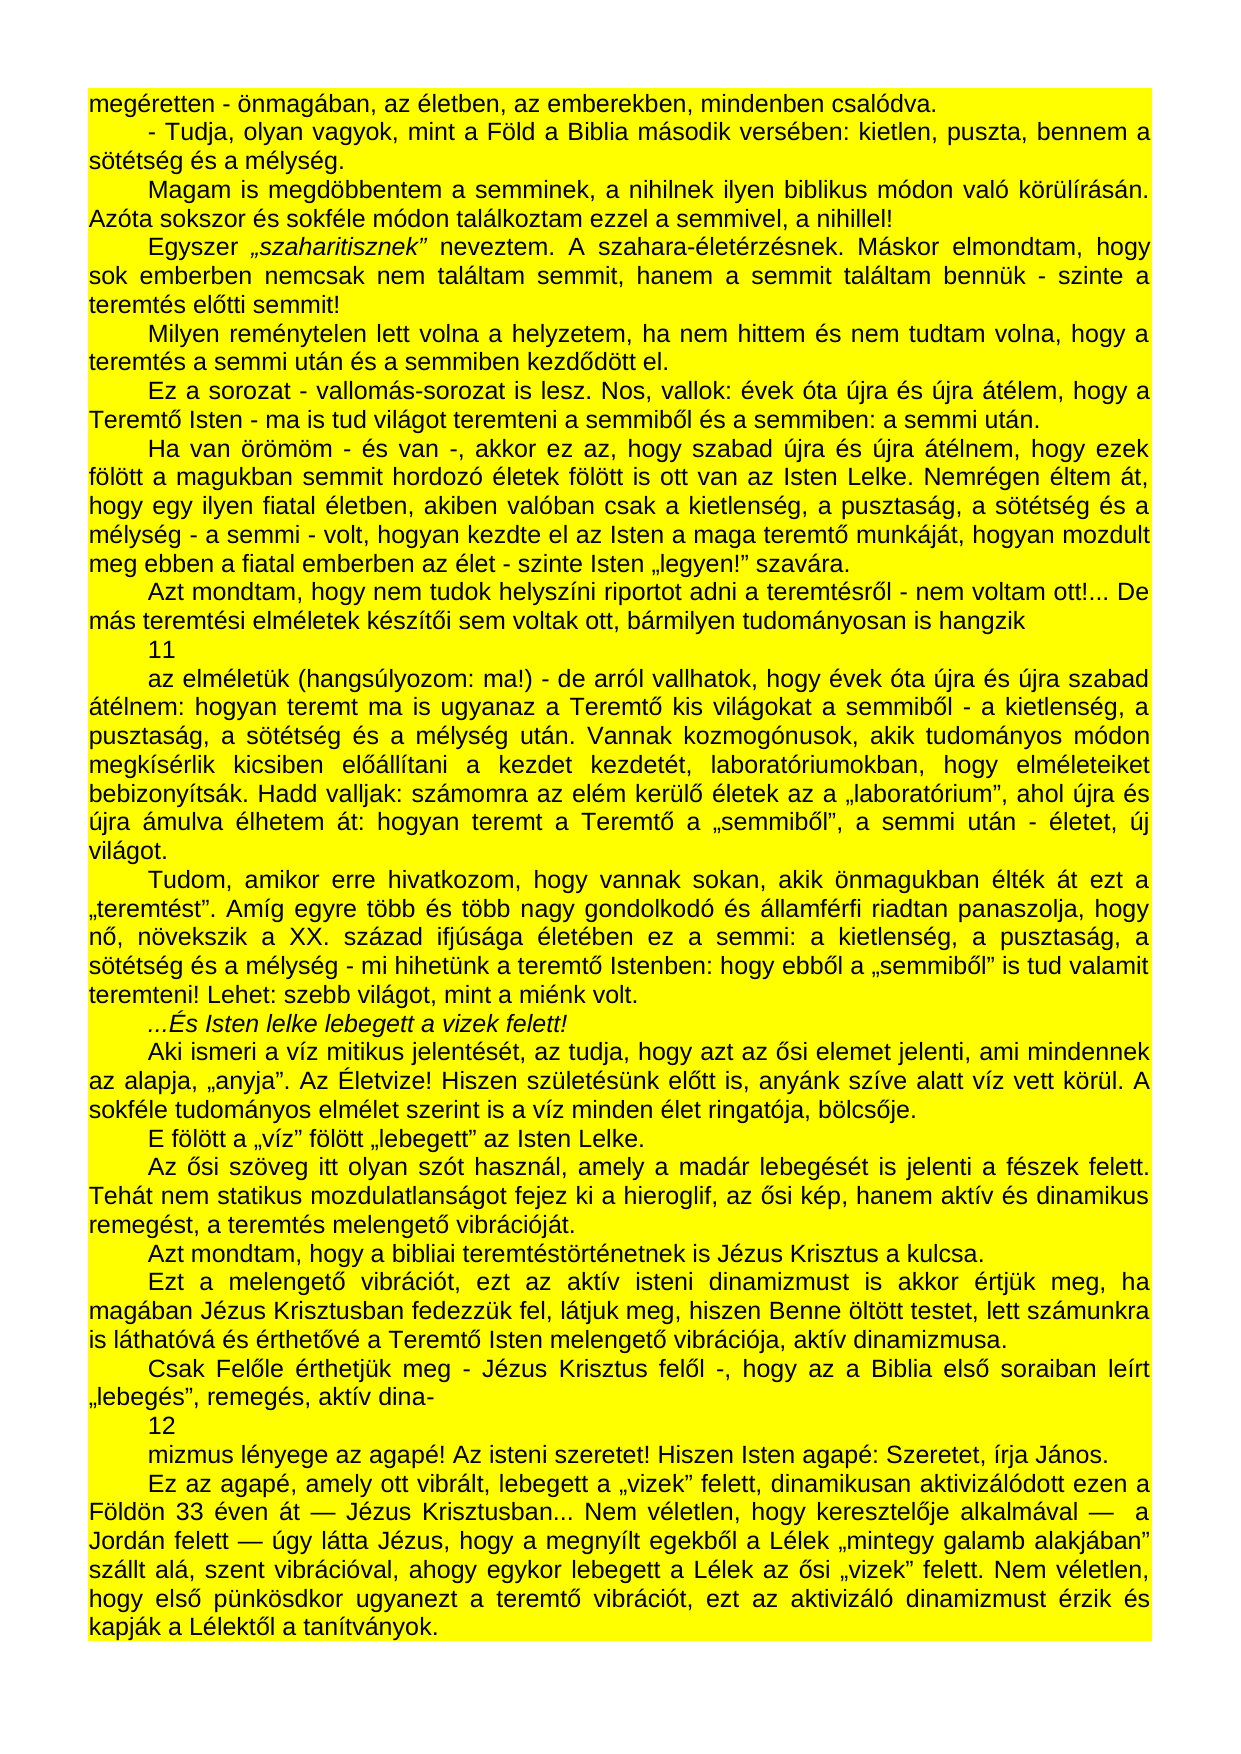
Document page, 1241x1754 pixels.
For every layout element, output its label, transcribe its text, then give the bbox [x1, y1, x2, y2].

text Aki ismeri a víz mitikus jelentését, az tudja, hogy azt az ősi elemet jelenti, ami mindennek az alapja, „anyja”. Az Életvize! Hiszen születésünk előtt is, anyánk szíve alatt víz vett körül. A sokféle tudományos elmélet szerint is a víz minden élet ringatója, bölcsője. [88, 1037, 1152, 1123]
text Az ősi szöveg itt olyan szót használ, amely a madár lebegését is jelenti a fészek felett. Tehát nem statikus mozdulatlanságot fejez ki a hieroglif, az ősi kép, hanem aktív és dinamikus remegést, a teremtés melengető vibrációját. [88, 1152, 1152, 1238]
text megéretten - önmagában, az életben, az emberekben, mindenben csalódva. [88, 88, 1152, 117]
text E fölött a „víz” fölött „lebegett” az Isten Lelke. [88, 1123, 1152, 1152]
text Ezt a melengető vibrációt, ezt az aktív isteni dinamizmust is akkor értjük meg, ha magában Jézus Krisztusban fedezzük fel, látjuk meg, hiszen Benne öltött testet, lett számunkra is láthatóvá és érthetővé a Teremtő Isten melengető vibrációja, aktív dinamizmusa. [88, 1267, 1152, 1353]
text Magam is megdöbbentem a semminek, a nihilnek ilyen biblikus módon való körülírásán. Azóta sokszor és sokféle módon találkoztam ezzel a semmivel, a nihillel! [88, 175, 1152, 232]
text Ez az agapé, amely ott vibrált, lebegett a „vizek” felett, dinamikusan aktivizálódott ezen a Földön 33 éven át — Jézus Krisztusban... Nem véletlen, hogy keresztelője alkalmával — a Jordán felett — úgy látta Jézus, hogy a megnyílt egekből a Lélek „mintegy galamb alakjában” szállt alá, szent vibrációval, ahogy egykor lebegett a Lélek az ősi „vizek” felett. Nem véletlen, hogy első pünkösdkor ugyanezt a teremtő vibrációt, ezt az aktivizáló dinamizmust érzik és kapják a Lélektől a tanítványok. [88, 1468, 1152, 1641]
text Azt mondtam, hogy a bibliai teremtéstörténetnek is Jézus Krisztus a kulcsa. [88, 1238, 1152, 1267]
text Milyen reménytelen lett volna a helyzetem, ha nem hittem és nem tudtam volna, hogy a teremtés a semmi után és a semmiben kezdődött el. [88, 318, 1152, 376]
text ...És Isten lelke lebegett a vizek felett! [88, 1008, 1152, 1037]
text Ha van örömöm - és van -, akkor ez az, hogy szabad újra és újra átélnem, hogy ezek fölött a magukban semmit hordozó életek fölött is ott van az Isten Lelke. Nemrégen éltem át, hogy egy ilyen fiatal életben, akiben valóban csak a kietlenség, a pusztaság, a sötétség és a mélység - a semmi - volt, hogyan kezdte el az Isten a maga teremtő munkáját, hogyan mozdult meg ebben a fiatal emberben az élet - szinte Isten „legyen!” szavára. [88, 433, 1152, 577]
text Ez a sorozat - vallomás-sorozat is lesz. Nos, vallok: évek óta újra és újra átélem, hogy a Teremtő Isten - ma is tud világot teremteni a semmiből és a semmiben: a semmi után. [88, 376, 1152, 433]
text Csak Felőle érthetjük meg - Jézus Krisztus felől -, hogy az a Biblia első soraiban leírt „lebegés”, remegés, aktív dina‑ [88, 1353, 1152, 1411]
text Tudom, amikor erre hivatkozom, hogy vannak sokan, akik önmagukban élték át ezt a „teremtést”. Amíg egyre több és több nagy gondolkodó és államférfi riadtan panaszolja, hogy nő, növekszik a XX. század ifjúsága életében ez a semmi: a kietlenség, a pusztaság, a sötétség és a mélység - mi hihetünk a teremtő Istenben: hogy ebből a „semmiből” is tud valamit teremteni! Lehet: szebb világot, mint a miénk volt. [88, 865, 1152, 1008]
text Azt mondtam, hogy nem tudok helyszíni riportot adni a teremtésről - nem voltam ott!... De más teremtési elméletek készítői sem voltak ott, bármilyen tudományosan is hangzik [88, 577, 1152, 635]
text mizmus lényege az agapé! Az isteni szeretet! Hiszen Isten agapé: Szeretet, írja János. [88, 1440, 1152, 1468]
text Egyszer „szaharitisznek” neveztem. A szahara-életérzésnek. Máskor elmondtam, hogy sok emberben nemcsak nem találtam semmit, hanem a semmit találtam bennük - szinte a teremtés előtti semmit! [88, 232, 1152, 318]
text 11 [88, 635, 1152, 663]
text 12 [88, 1411, 1152, 1440]
text - Tudja, olyan vagyok, mint a Föld a Biblia második versében: kietlen, puszta, bennem a sötétség és a mélység. [88, 117, 1152, 175]
text az elméletük (hangsúlyozom: ma!) - de arról vallhatok, hogy évek óta újra és újra szabad átélnem: hogyan teremt ma is ugyanaz a Teremtő kis világokat a semmiből - a kietlenség, a pusztaság, a sötétség és a mélység után. Vannak kozmogónusok, akik tudományos módon megkísérlik kicsiben előállítani a kezdet kezdetét, laboratóriumokban, hogy elméleteiket bebizonyítsák. Hadd valljak: számomra az elém kerülő életek az a „laboratórium”, ahol újra és újra ámulva élhetem át: hogyan teremt a Teremtő a „semmiből”, a semmi után - életet, új világot. [88, 663, 1152, 865]
